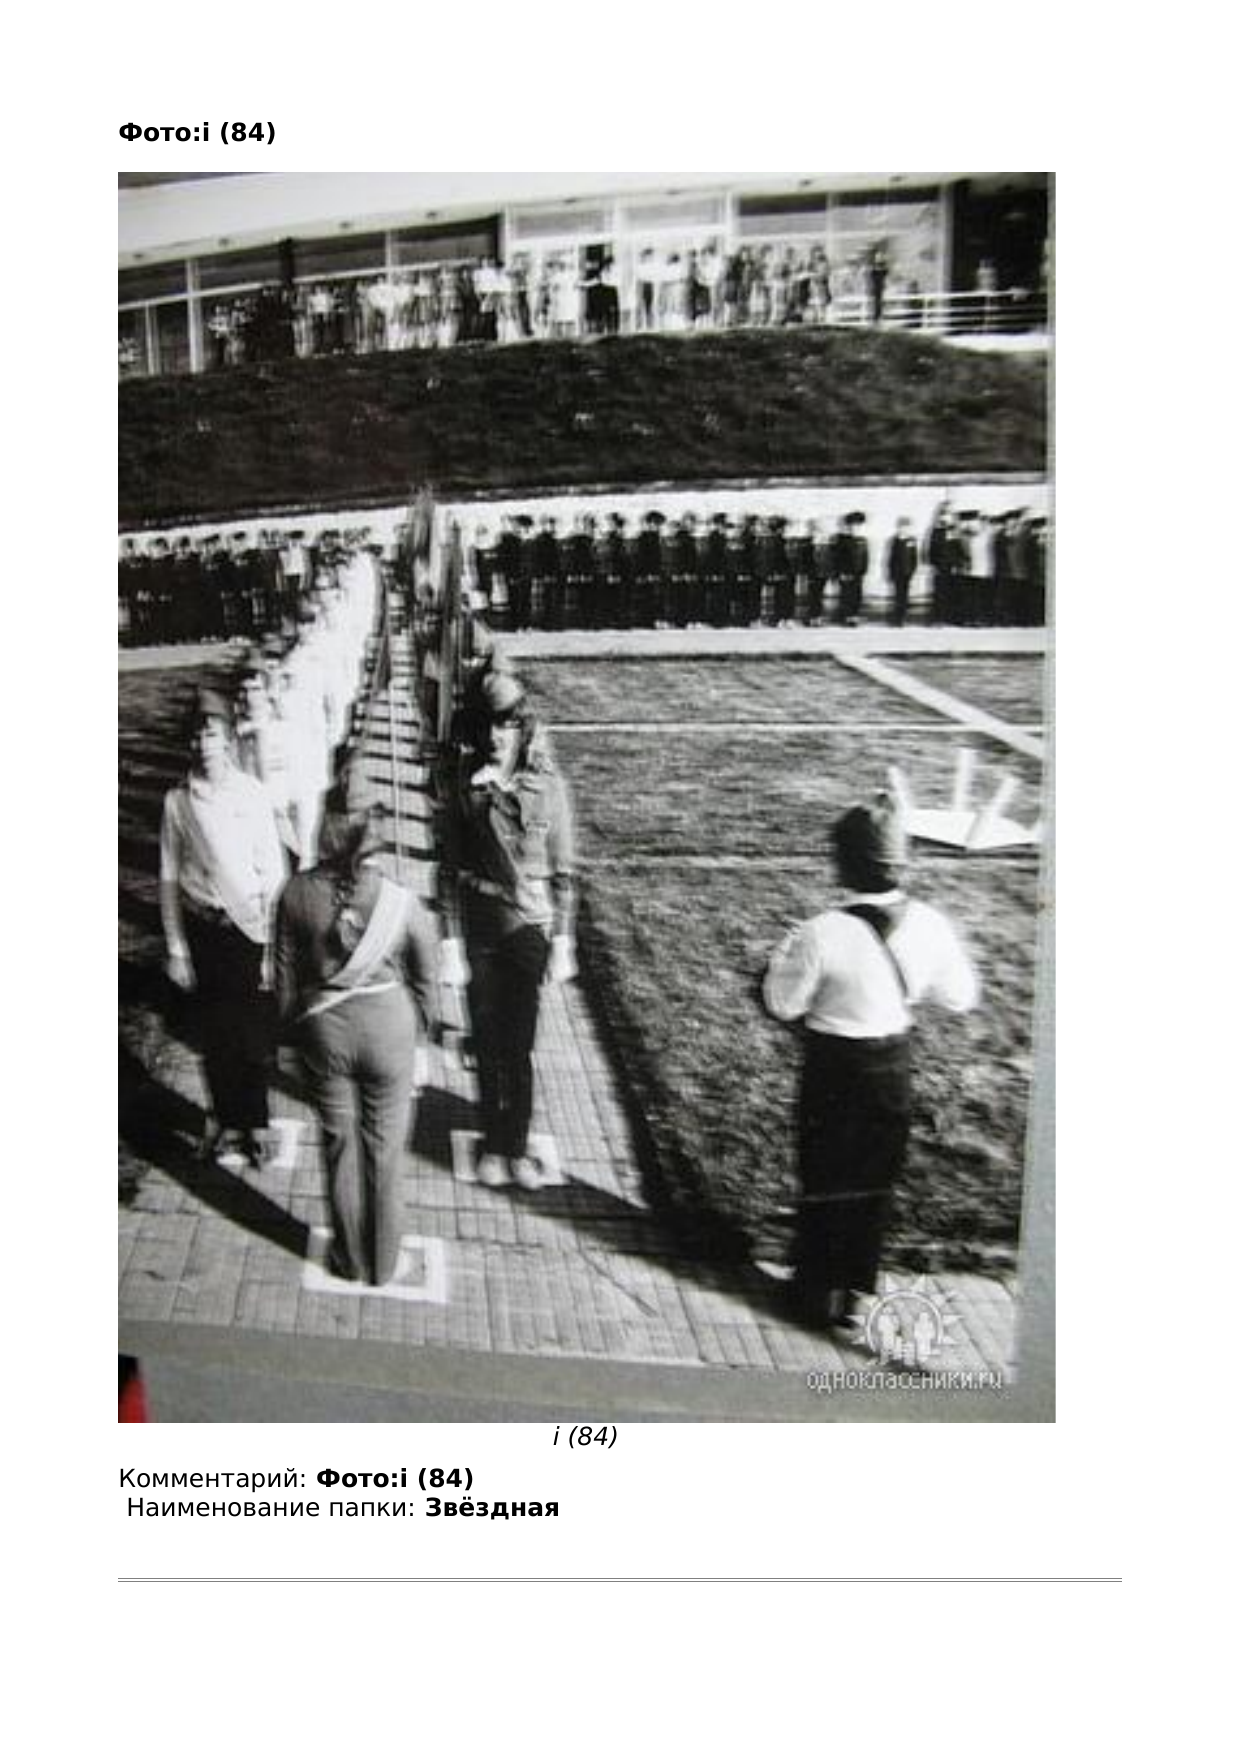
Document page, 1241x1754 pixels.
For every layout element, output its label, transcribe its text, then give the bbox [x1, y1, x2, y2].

text i (84) [118, 1423, 1056, 1451]
picture [118, 172, 1056, 1423]
text Комментарий: Фото:i (84) Наименование папки: Звёздная [118, 1464, 1122, 1551]
subtitle Фото:i (84) [118, 118, 1122, 147]
